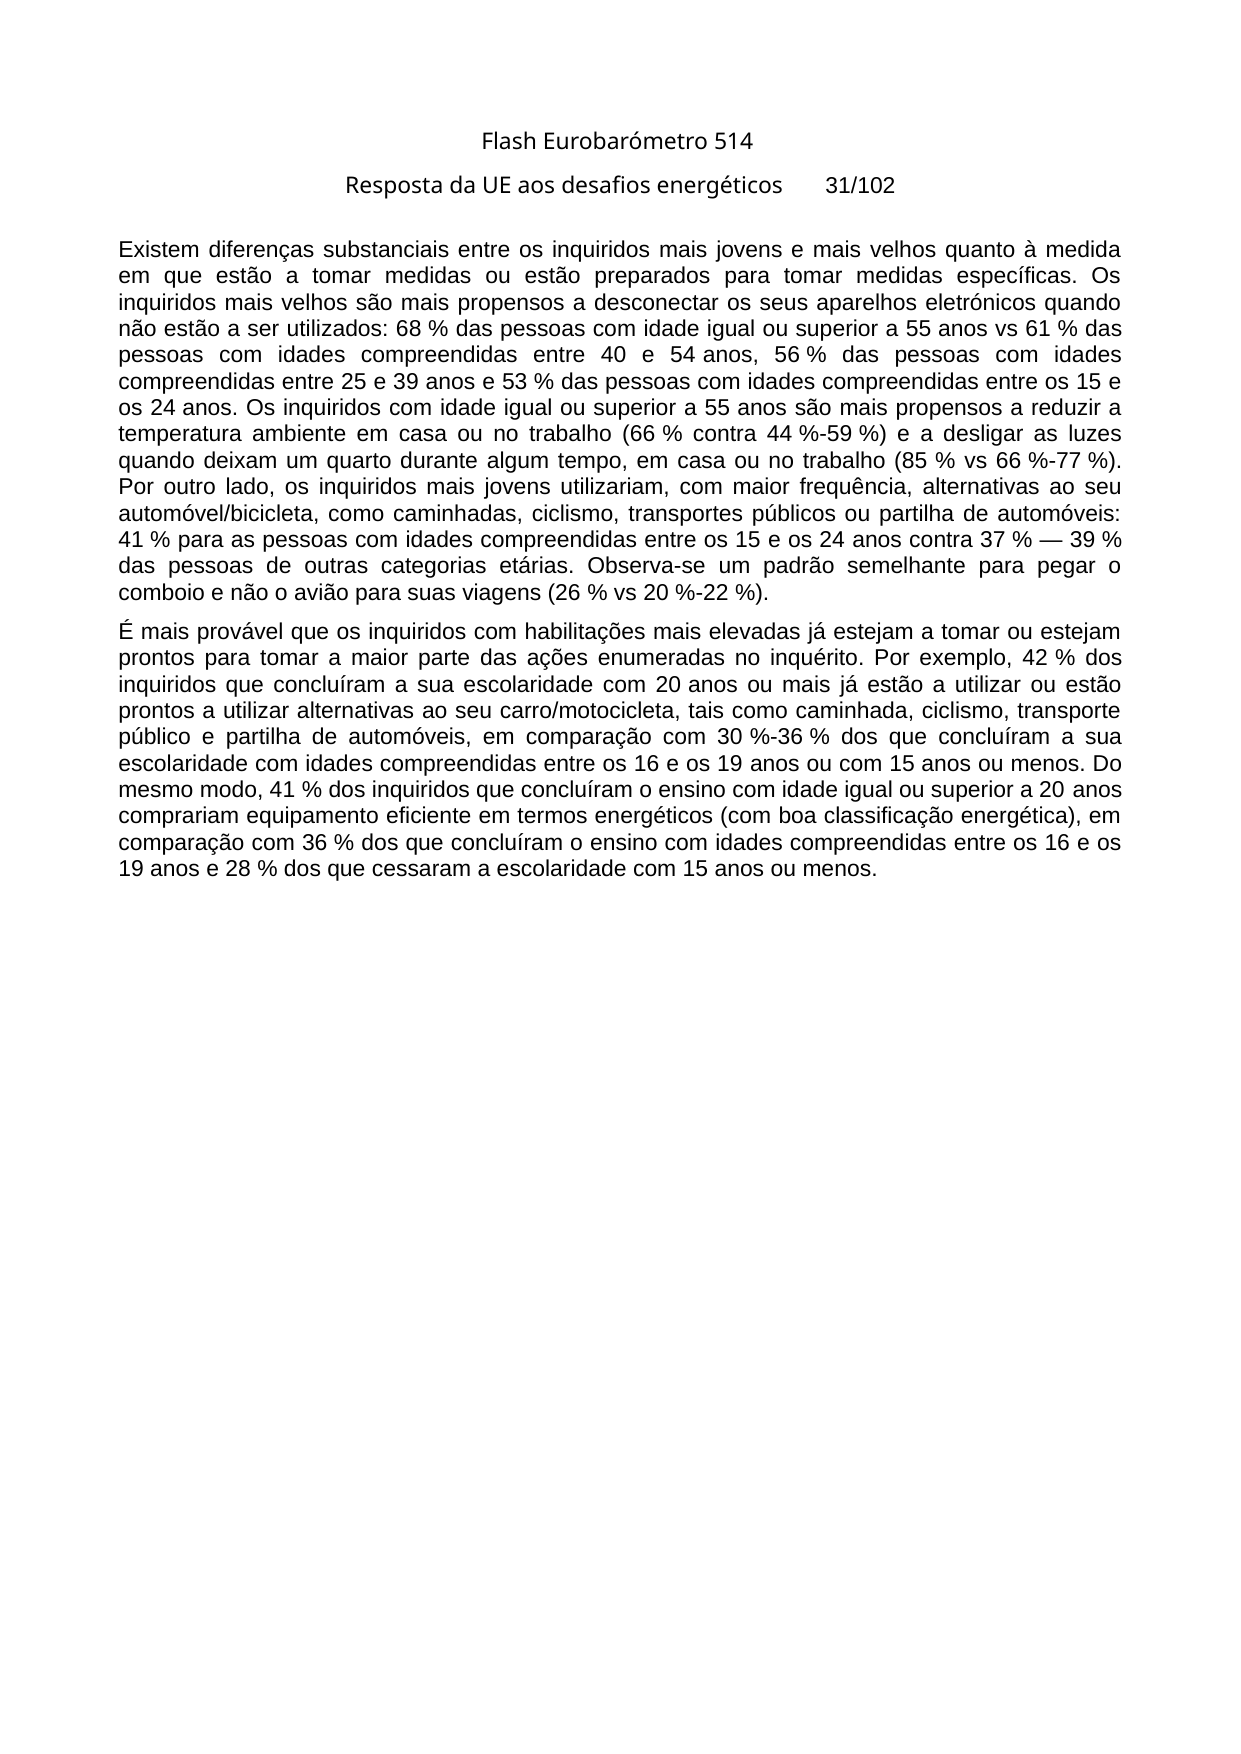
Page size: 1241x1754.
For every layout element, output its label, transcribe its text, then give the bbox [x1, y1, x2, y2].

text É mais provável que os inquiridos com habilitações mais elevadas já estejam a tomar ou estejam prontos para tomar a maior parte das ações enumeradas no inquérito. Por exemplo, 42 % dos inquiridos que concluíram a sua escolaridade com 20 anos ou mais já estão a utilizar ou estão prontos a utilizar alternativas ao seu carro/motocicleta, tais como caminhada, ciclismo, transporte público e partilha de automóveis, em comparação com 30 %-36 % dos que concluíram a sua escolaridade com idades compreendidas entre os 16 e os 19 anos ou com 15 anos ou menos. Do mesmo modo, 41 % dos inquiridos que concluíram o ensino com idade igual ou superior a 20 anos comprariam equipamento eficiente em termos energéticos (com boa classificação energética), em comparação com 36 % dos que concluíram o ensino com idades compreendidas entre os 16 e os 19 anos e 28 % dos que cessaram a escolaridade com 15 anos ou menos. [118, 618, 1122, 881]
text Existem diferenças substanciais entre os inquiridos mais jovens e mais velhos quanto à medida em que estão a tomar medidas ou estão preparados para tomar medidas específicas. Os inquiridos mais velhos são mais propensos a desconectar os seus aparelhos eletrónicos quando não estão a ser utilizados: 68 % das pessoas com idade igual ou superior a 55 anos vs 61 % das pessoas com idades compreendidas entre 40 e 54 anos, 56 % das pessoas com idades compreendidas entre 25 e 39 anos e 53 % das pessoas com idades compreendidas entre os 15 e os 24 anos. Os inquiridos com idade igual ou superior a 55 anos são mais propensos a reduzir a temperatura ambiente em casa ou no trabalho (66 % contra 44 %-59 %) e a desligar as luzes quando deixam um quarto durante algum tempo, em casa ou no trabalho (85 % vs 66 %-77 %). Por outro lado, os inquiridos mais jovens utilizariam, com maior frequência, alternativas ao seu automóvel/bicicleta, como caminhadas, ciclismo, transportes públicos ou partilha de automóveis: 41 % para as pessoas com idades compreendidas entre os 15 e os 24 anos contra 37 % — 39 % das pessoas de outras categorias etárias. Observa-se um padrão semelhante para pegar o comboio e não o avião para suas viagens (26 % vs 20 %-22 %). [118, 236, 1122, 605]
